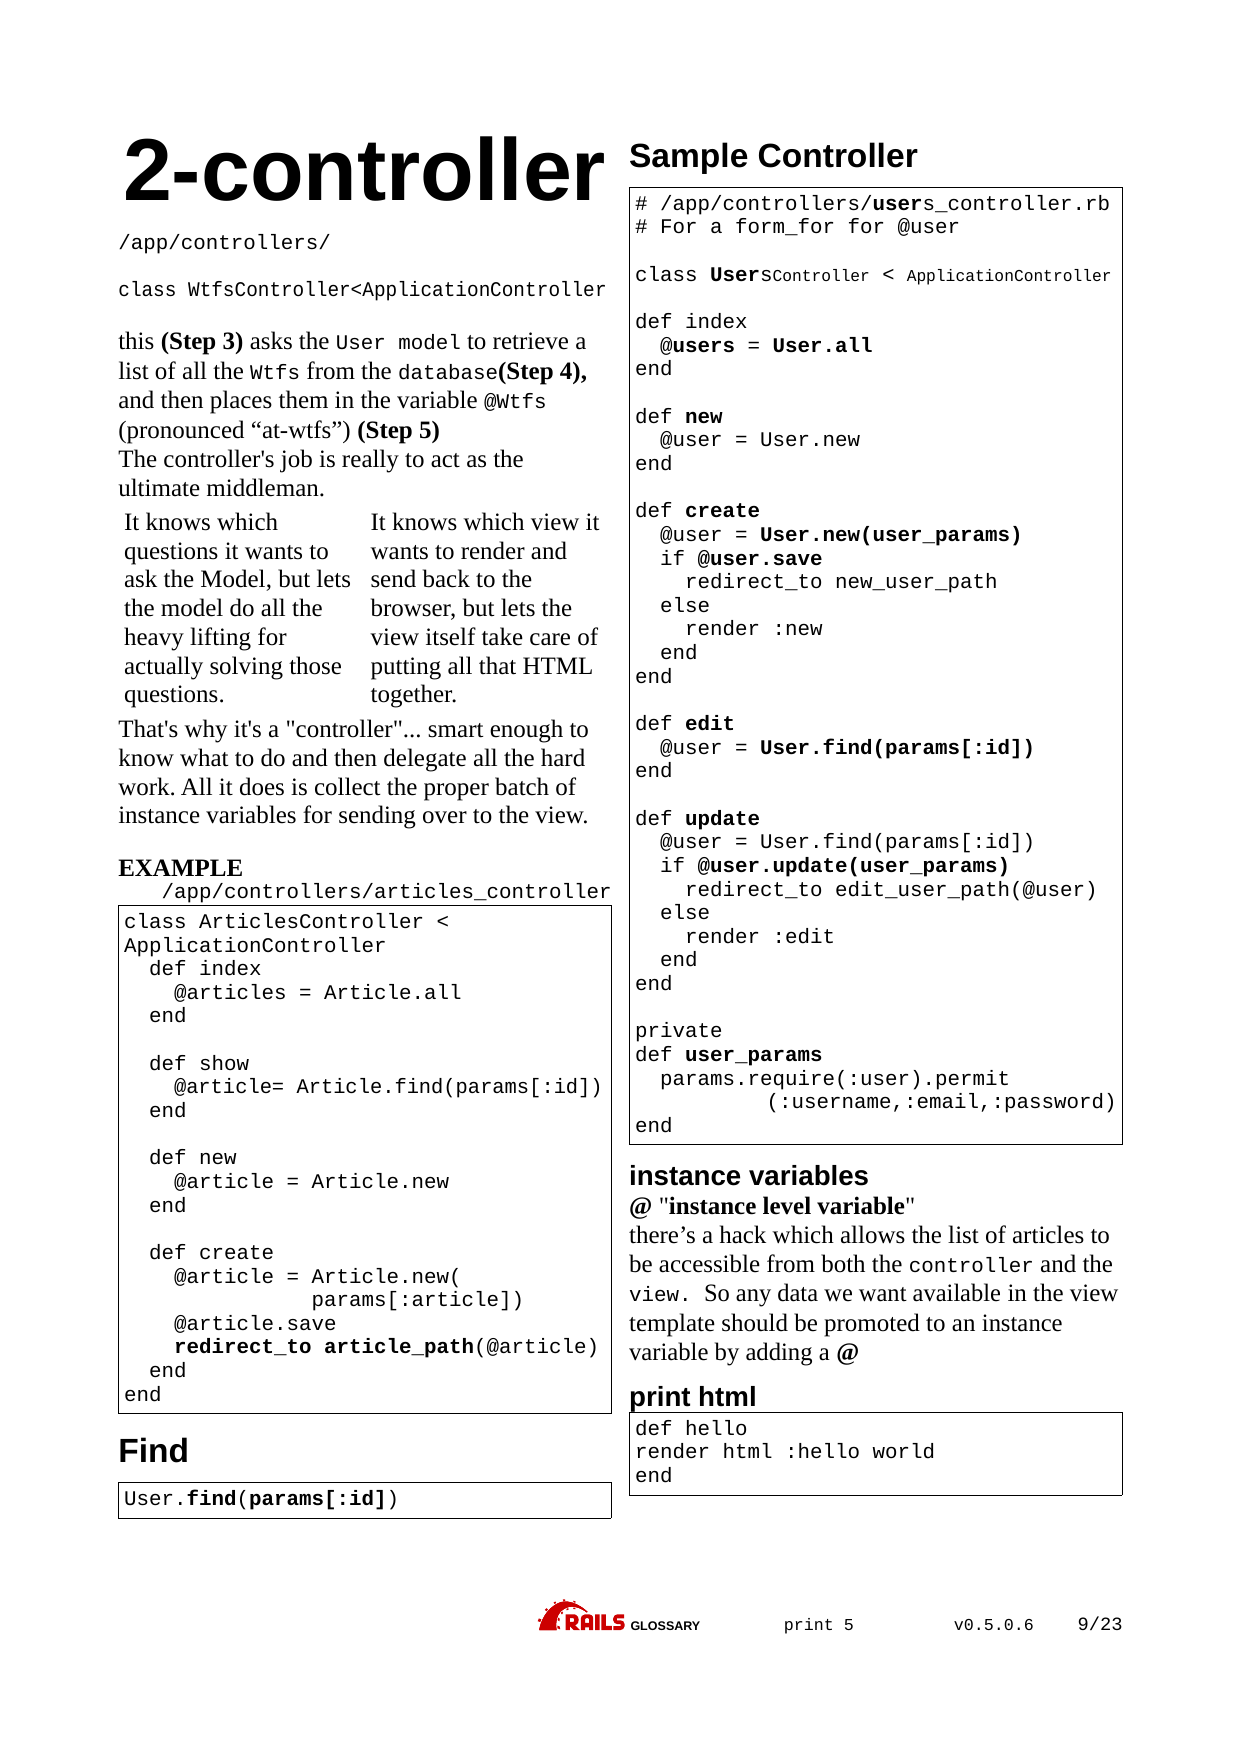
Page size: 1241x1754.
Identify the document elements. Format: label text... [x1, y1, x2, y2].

text EXAMPLE [118, 853, 611, 881]
subtitle 2-controller [118, 118, 611, 219]
table_header It knows which questions it wants to ask the Model, but lets the model do all the heavy lifting for actually solving those questions. [118, 501, 364, 714]
text @ "instance level variable" [629, 1191, 1122, 1220]
table_header def hello render html :hello world end [630, 1413, 1122, 1494]
text this (Step 3) asks the User model to retrieve a list of all the Wtfs from the database(Step 4), and then places them in the variable @Wtfs (pronounced “at-wtfs”) (Step 5) [118, 326, 611, 444]
subtitle Sample Controller [629, 136, 1122, 174]
subtitle print html [629, 1380, 1122, 1412]
table_header # /app/controllers/users_controller.rb # For a form_for for @user class UsersController < ApplicationController def index @users = User.all end def new @user = User.new end def create @user = User.new(user_params) if @user.save redirect_to new_user_path else render :new end end def edit @user = User.find(params[:id]) end def update @user = User.find(params[:id]) if @user.update(user_params) redirect_to edit_user_path(@user) else render :edit end end private def user_params params.require(:user).permit (:username,:email,:password) end [630, 188, 1122, 1144]
text there’s a hack which allows the list of articles to be accessible from both the controller and the view. So any data we want available in the view template should be promoted to an instance variable by adding a @ [629, 1220, 1122, 1365]
subtitle instance variables [629, 1159, 1122, 1191]
text That's why it's a "controller"... smart enough to know what to do and then delegate all the hard work. All it does is collect the proper batch of instance variables for sending over to the view. [118, 714, 611, 829]
text The controller's job is really to act as the ultimate middleman. [118, 444, 611, 501]
table_header User.find(params[:id]) [119, 1483, 611, 1517]
subtitle Find [118, 1431, 611, 1470]
table_header class ArticlesController < ApplicationController def index @articles = Article.all end def show @article= Article.find(params[:id]) end def new @article = Article.new end def create @article = Article.new( params[:article]) @article.save redirect_to article_path(@article) end end [119, 906, 611, 1413]
table_header It knows which view it wants to render and send back to the browser, but lets the view itself take care of putting all that HTML together. [365, 501, 611, 714]
text /app/controllers/ [118, 232, 611, 255]
text class WtfsController<ApplicationController [118, 279, 611, 303]
text /app/controllers/articles_controller [118, 881, 611, 905]
